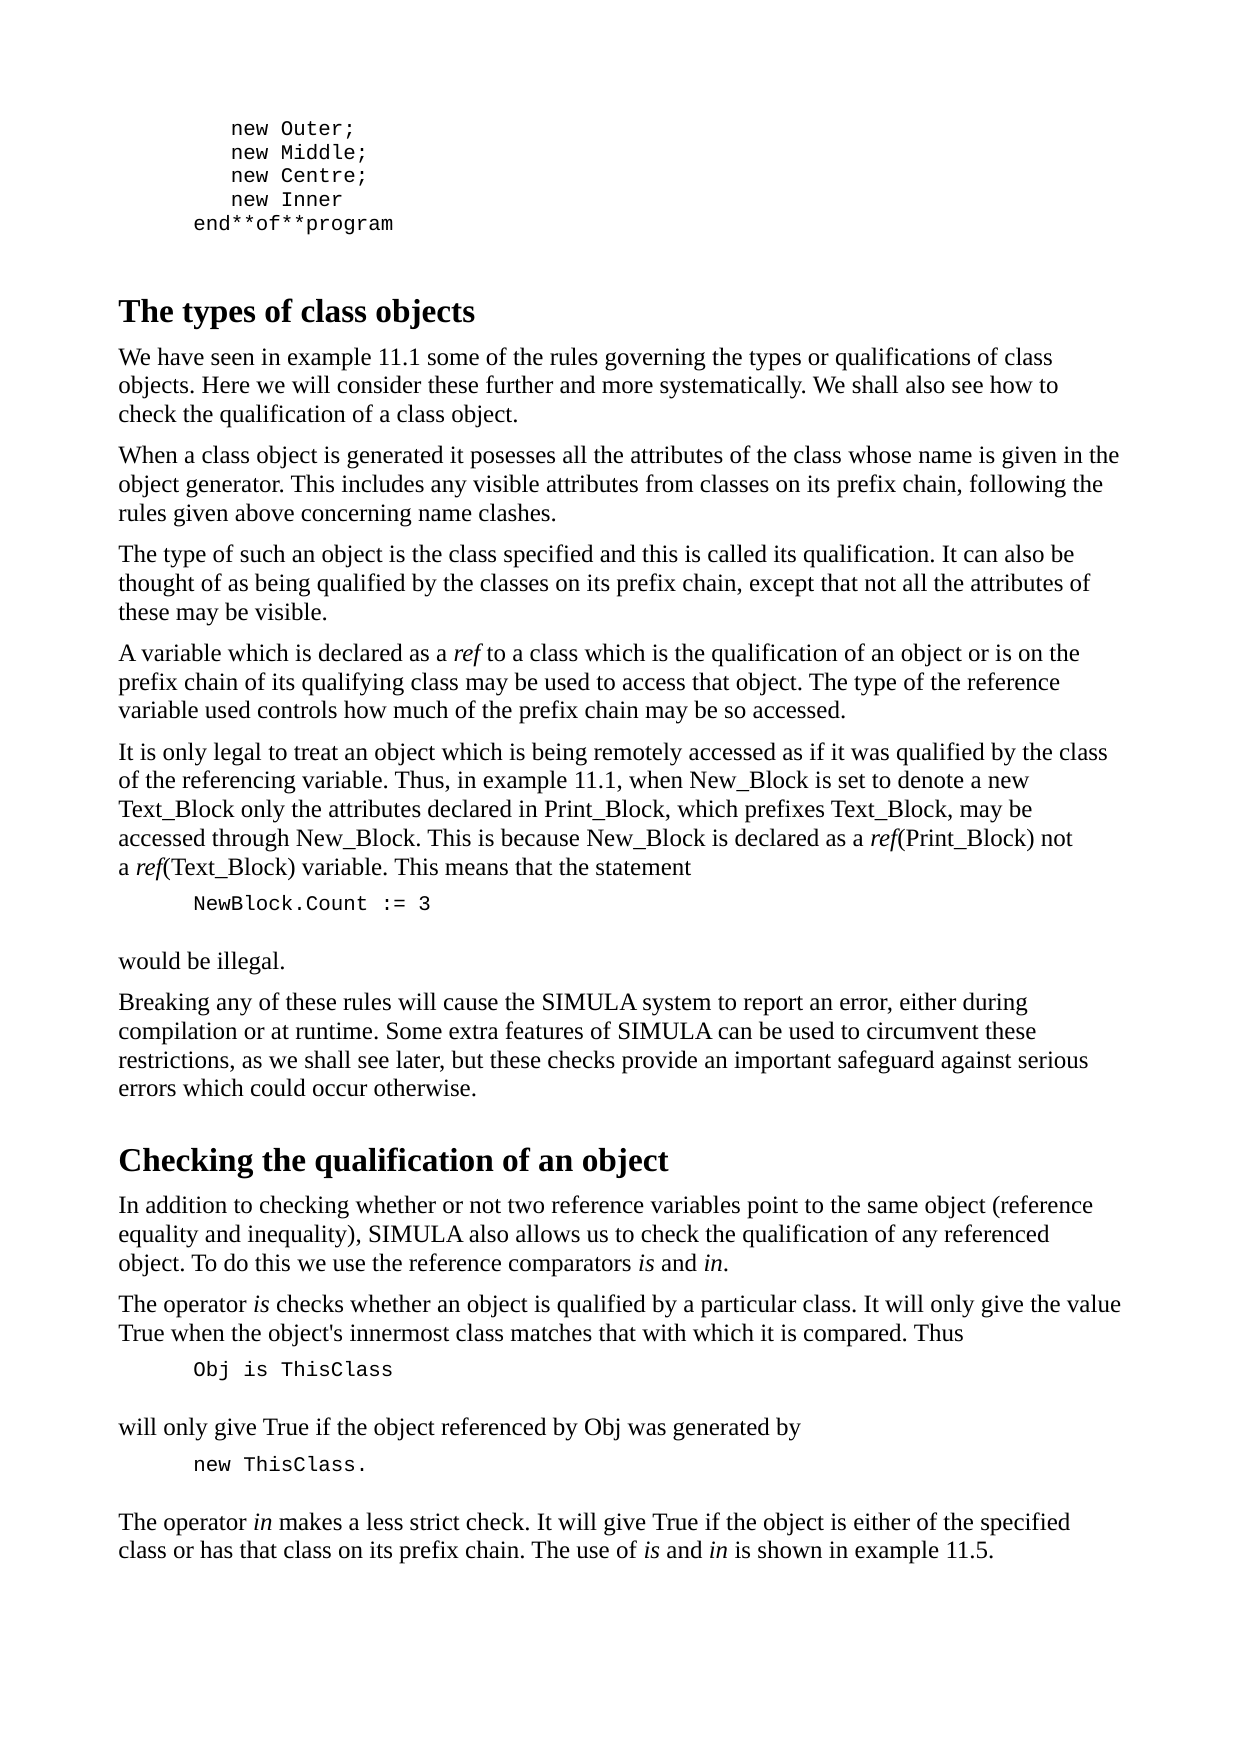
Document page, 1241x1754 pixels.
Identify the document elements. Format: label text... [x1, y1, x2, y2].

text new Middle; [118, 142, 1122, 165]
text In addition to checking whether or not two reference variables point to the same object (reference equality and inequality), SIMULA also allows us to check the qualification of any referenced object. To do this we use the reference comparators is and in. [118, 1191, 1122, 1277]
text A variable which is declared as a ref to a class which is the qualification of an object or is on the prefix chain of its qualifying class may be used to access that object. The type of the reference variable used controls how much of the prefix chain may be so accessed. [118, 638, 1122, 724]
subtitle Checking the qualification of an object [118, 1140, 1122, 1178]
text The operator is checks whether an object is qualified by a particular class. It will only give the value True when the object's innermost class matches that with which it is compared. Thus [118, 1289, 1122, 1347]
text NewBlock.Count := 3 [118, 893, 1122, 917]
text Breaking any of these rules will cause the SIMULA system to report an error, either during compilation or at runtime. Some extra features of SIMULA can be used to circumvent these restrictions, as we shall see later, but these checks provide an important safeguard against serious errors which could occur otherwise. [118, 987, 1122, 1102]
text new Centre; [118, 165, 1122, 189]
text When a class object is generated it posesses all the attributes of the class whose name is given in the object generator. This includes any visible attributes from classes on its prefix chain, following the rules given above concerning name clashes. [118, 440, 1122, 527]
text Obj is ThisClass [118, 1359, 1122, 1383]
text The type of such an object is the class specified and this is called its qualification. It can also be thought of as being qualified by the classes on its prefix chain, except that not all the attributes of these may be visible. [118, 539, 1122, 625]
text would be illegal. [118, 946, 1122, 975]
text new ThisClass. [118, 1454, 1122, 1477]
text end**of**program [118, 213, 1122, 236]
text We have seen in example 11.1 some of the rules governing the types or qualifications of class objects. Here we will consider these further and more systematically. We shall also see how to check the qualification of a class object. [118, 342, 1122, 428]
text will only give True if the object referenced by Obj was generated by [118, 1412, 1122, 1441]
text It is only legal to treat an object which is being remotely accessed as if it was qualified by the class of the referencing variable. Thus, in example 11.1, when New_Block is set to denote a new Text_Block only the attributes declared in Print_Block, which prefixes Text_Block, may be accessed through New_Block. This is because New_Block is declared as a ref(Print_Block) not a ref(Text_Block) variable. This means that the statement [118, 737, 1122, 880]
text The operator in makes a less strict check. It will give True if the object is either of the specified class or has that class on its prefix chain. The use of is and in is shown in example 11.5. [118, 1507, 1122, 1564]
text new Outer; [118, 118, 1122, 142]
text new Inner [118, 189, 1122, 213]
subtitle The types of class objects [118, 291, 1122, 329]
